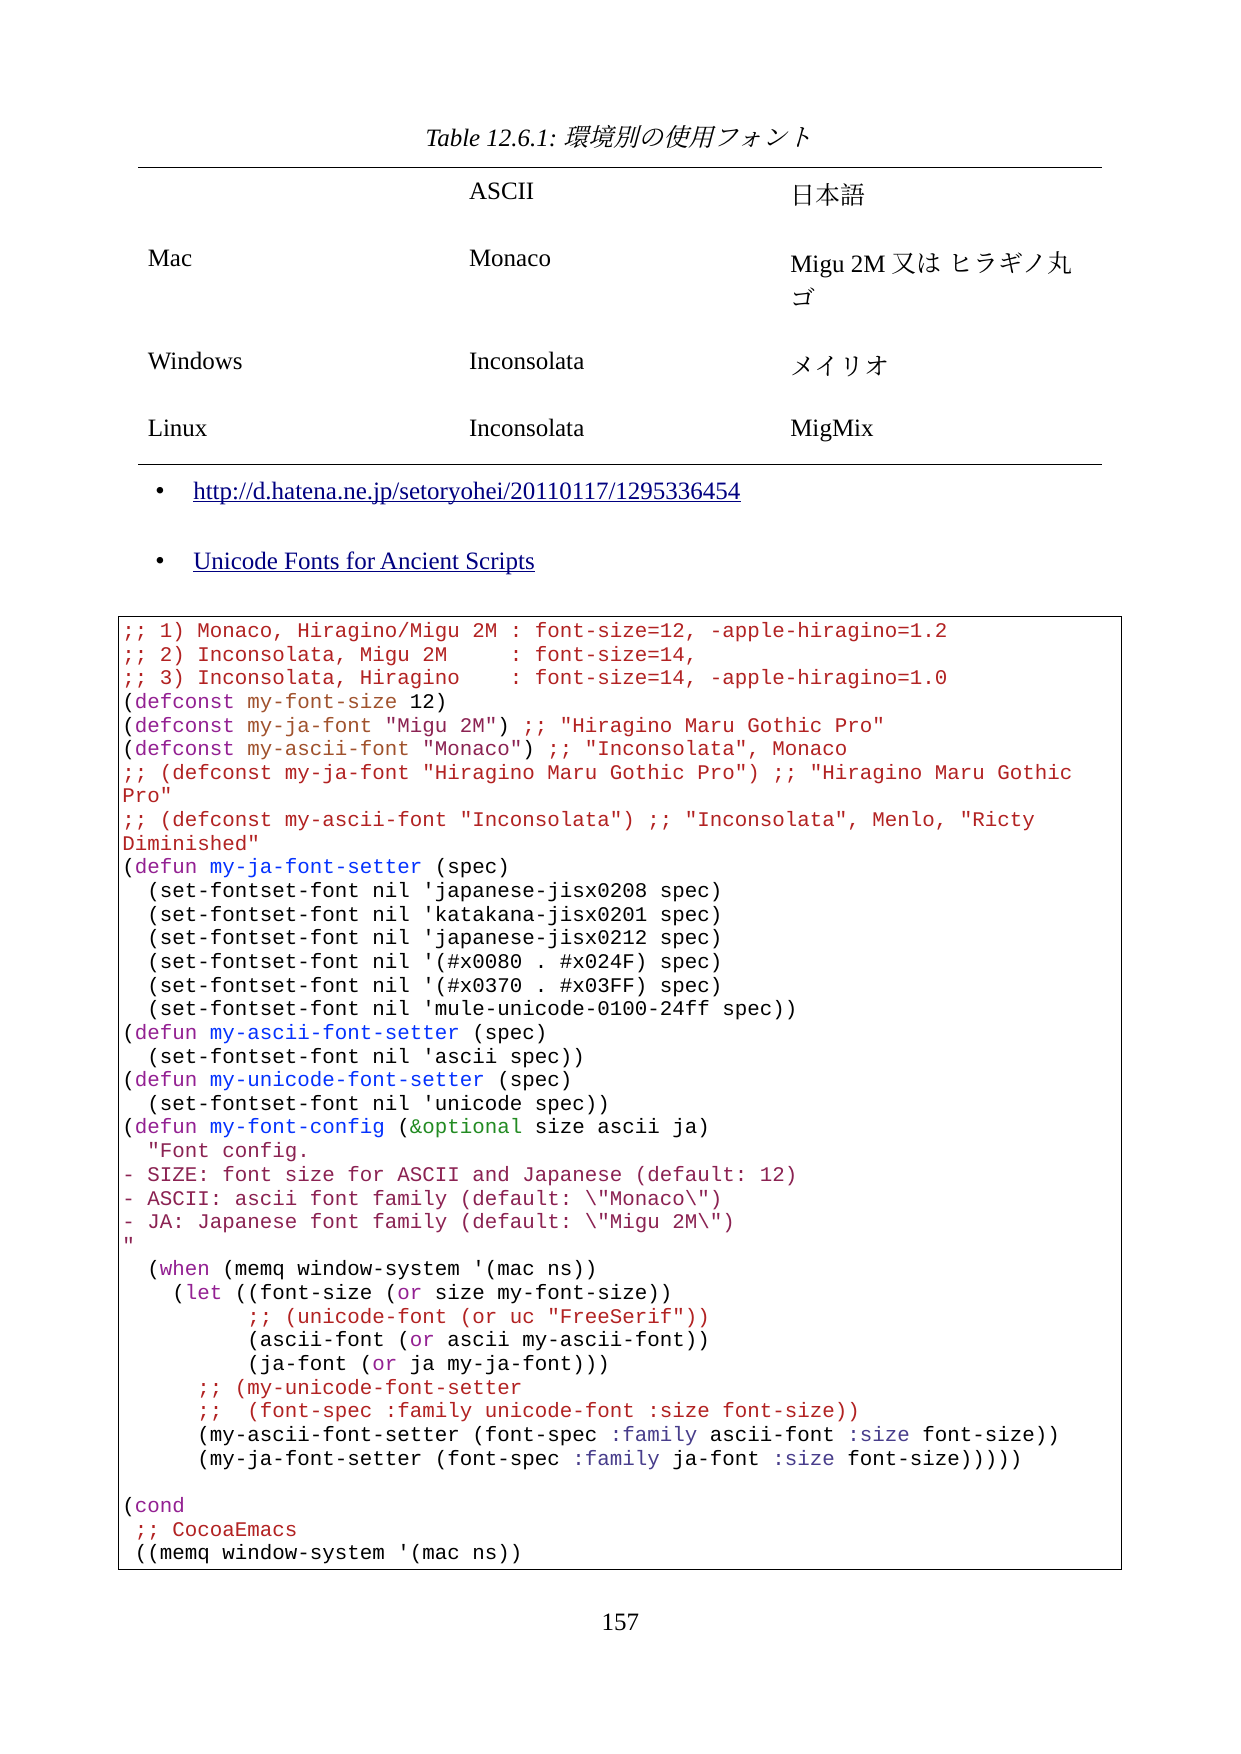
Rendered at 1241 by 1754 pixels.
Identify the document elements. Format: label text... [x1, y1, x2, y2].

table_cell Monaco [460, 234, 781, 337]
table_cell Inconsolata [460, 337, 781, 404]
text Table 12.6.1: 環境別の使用フォント [118, 118, 1122, 154]
text (ascii-font (or ascii my-ascii-font)) [119, 1325, 1121, 1349]
text (set-fontset-font nil 'ascii spec)) [119, 1042, 1121, 1065]
text ((memq window-system '(mac ns)) [119, 1538, 1121, 1569]
table_header 日本語 [781, 168, 1102, 234]
text (set-fontset-font nil '(#x0080 . #x024F) spec) [119, 947, 1121, 971]
text (set-fontset-font nil 'japanese-jisx0208 spec) [119, 876, 1121, 900]
table_header [138, 168, 459, 234]
text (my-ja-font-setter (font-spec :family ja-font :size font-size))))) [119, 1444, 1121, 1467]
text (when (memq window-system '(mac ns)) [119, 1254, 1121, 1278]
table_cell Migu 2M 又は ヒラギノ丸ゴ [781, 234, 1102, 337]
text (let ((font-size (or size my-font-size)) [119, 1278, 1121, 1302]
list Unicode Fonts for Ancient Scripts [156, 546, 1122, 603]
text (defconst my-ja-font "Migu 2M") ;; "Hiragino Maru Gothic Pro" [119, 711, 1121, 734]
text ;; (my-unicode-font-setter [119, 1373, 1121, 1396]
text (defun my-ja-font-setter (spec) [119, 852, 1121, 876]
text ;; (unicode-font (or uc "FreeSerif")) [119, 1302, 1121, 1325]
text (set-fontset-font nil 'unicode spec)) [119, 1089, 1121, 1113]
text (ja-font (or ja my-ja-font))) [119, 1349, 1121, 1373]
text - ASCII: ascii font family (default: \"Monaco\") [119, 1183, 1121, 1207]
text (set-fontset-font nil 'mule-unicode-0100-24ff spec)) [119, 994, 1121, 1018]
text ;; CocoaEmacs [119, 1514, 1121, 1538]
text (set-fontset-font nil '(#x0370 . #x03FF) spec) [119, 971, 1121, 994]
text ;; 3) Inconsolata, Hiragino : font-size=14, -apple-hiragino=1.0 [119, 663, 1121, 687]
text ;; 1) Monaco, Hiragino/Migu 2M : font-size=12, -apple-hiragino=1.2 [119, 617, 1121, 640]
text ;; (defconst my-ascii-font "Inconsolata") ;; "Inconsolata", Menlo, "Ricty Diminished" [119, 805, 1121, 852]
table_cell Mac [138, 234, 459, 337]
text (defconst my-font-size 12) [119, 687, 1121, 711]
table_cell Inconsolata [460, 404, 781, 464]
table_header ASCII [460, 168, 781, 234]
text ;; 2) Inconsolata, Migu 2M : font-size=14, [119, 640, 1121, 663]
text - SIZE: font size for ASCII and Japanese (default: 12) [119, 1160, 1121, 1183]
text (cond [119, 1491, 1121, 1514]
table_cell メイリオ [781, 337, 1102, 404]
text (defun my-unicode-font-setter (spec) [119, 1065, 1121, 1089]
text ;; (defconst my-ja-font "Hiragino Maru Gothic Pro") ;; "Hiragino Maru Gothic Pro" [119, 758, 1121, 805]
text (my-ascii-font-setter (font-spec :family ascii-font :size font-size)) [119, 1420, 1121, 1444]
table_cell MigMix [781, 404, 1102, 464]
text " [119, 1231, 1121, 1254]
list http://d.hatena.ne.jp/setoryohei/20110117/1295336454 [156, 476, 1122, 533]
text (defconst my-ascii-font "Monaco") ;; "Inconsolata", Monaco [119, 734, 1121, 758]
text - JA: Japanese font family (default: \"Migu 2M\") [119, 1207, 1121, 1231]
text (defun my-font-config (&optional size ascii ja) [119, 1113, 1121, 1136]
text (defun my-ascii-font-setter (spec) [119, 1018, 1121, 1042]
table_cell Windows [138, 337, 459, 404]
text (set-fontset-font nil 'japanese-jisx0212 spec) [119, 923, 1121, 947]
table_cell Linux [138, 404, 459, 464]
text (set-fontset-font nil 'katakana-jisx0201 spec) [119, 900, 1121, 923]
text ;; (font-spec :family unicode-font :size font-size)) [119, 1396, 1121, 1420]
text "Font config. [119, 1136, 1121, 1160]
